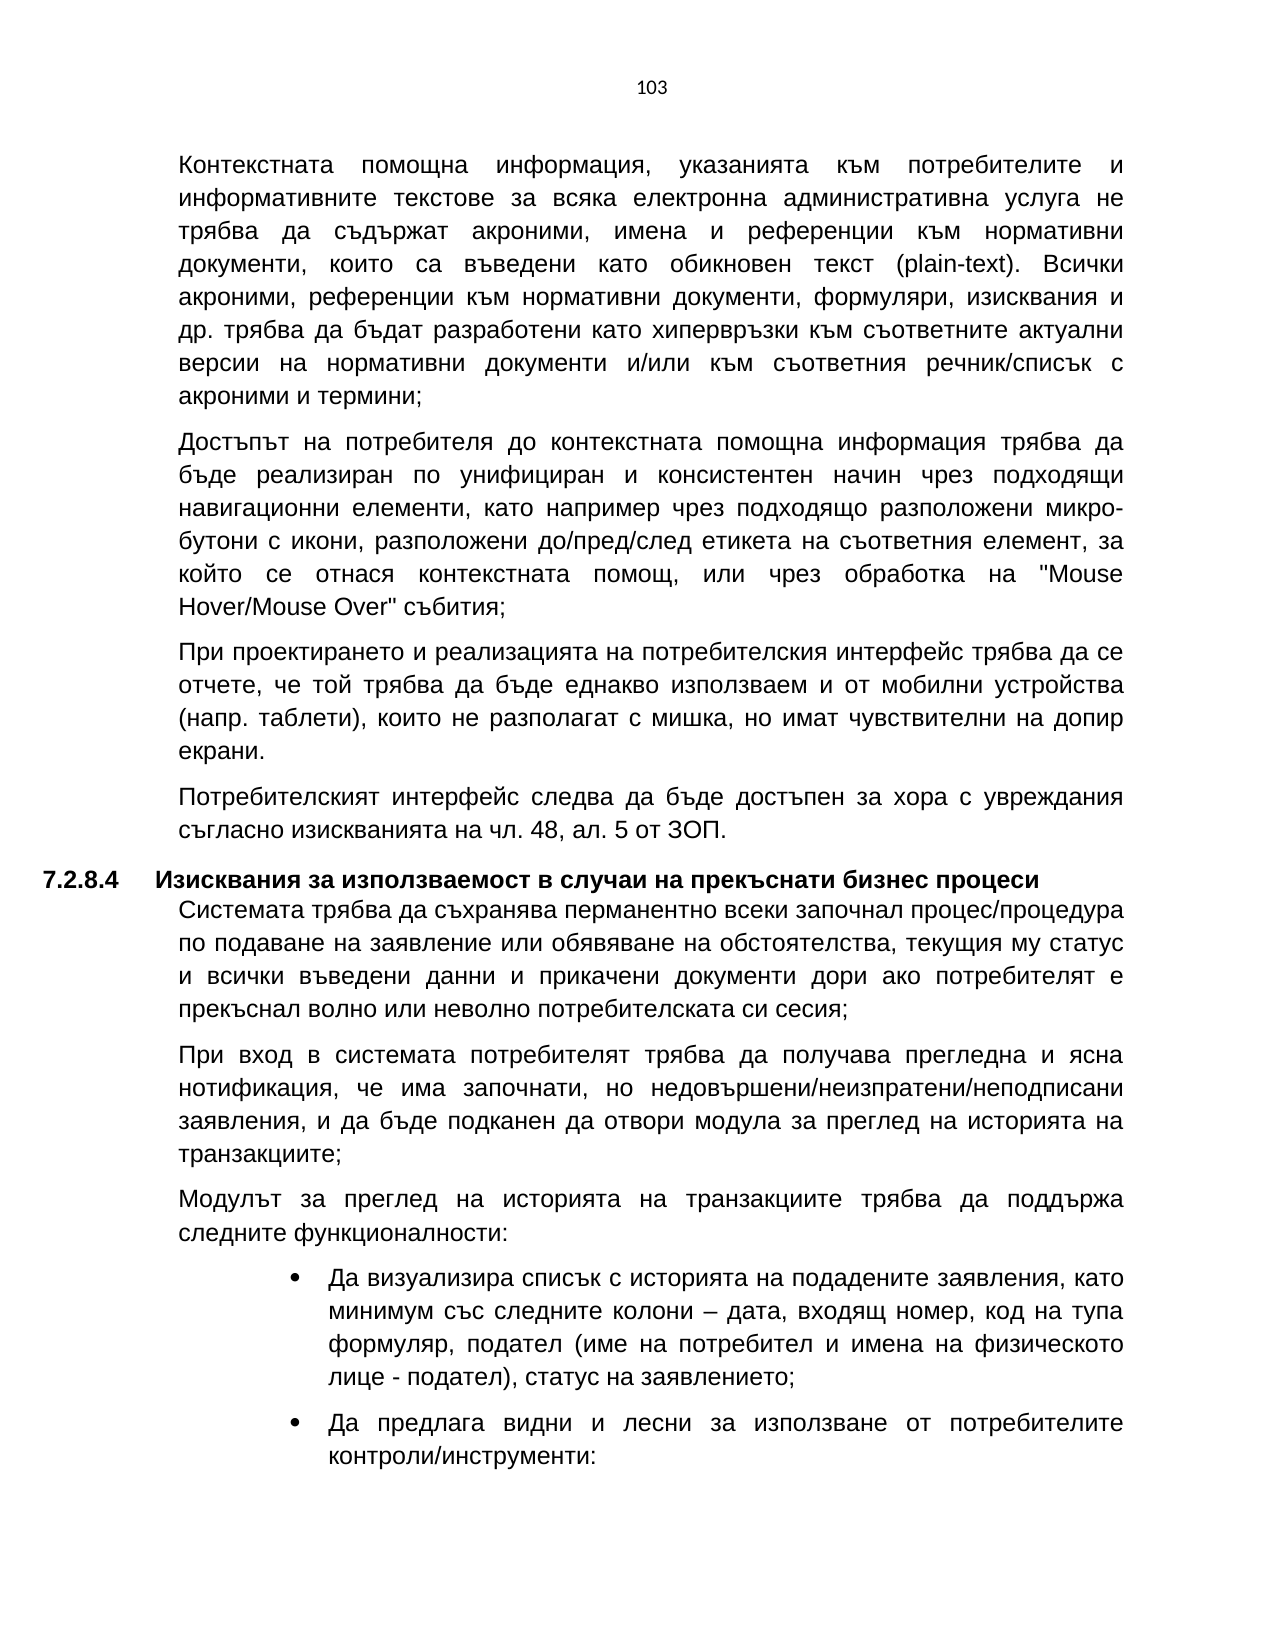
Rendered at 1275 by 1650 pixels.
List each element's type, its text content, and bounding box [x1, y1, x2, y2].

subtitle Изисквания за използваемост в случаи на прекъснати бизнес процеси [42, 864, 1125, 893]
text Потребителският интерфейс следва да бъде достъпен за хора с увреждания съгласно изискванията на чл. 48, ал. 5 от ЗОП. [178, 782, 1125, 844]
text Системата трябва да съхранява перманентно всеки започнал процес/процедура по подаване на заявление или обявяване на обстоятелства, текущия му статус и всички въведени данни и прикачени документи дори ако потребителят е прекъснал волно или неволно потребителската си сесия; [178, 895, 1125, 1023]
list Да предлага видни и лесни за използване от потребителите контроли/инструменти: [291, 1408, 1125, 1469]
list Да визуализира списък с историята на подадените заявления, като минимум със следните колони – дата, входящ номер, код на тупа формуляр, подател (име на потребител и имена на физическото лице - подател), статус на заявлението; [291, 1263, 1125, 1391]
text Достъпът на потребителя до контекстната помощна информация трябва да бъде реализиран по унифициран и консистентен начин чрез подходящи навигационни елементи, като например чрез подходящо разположени микро-бутони с икони, разположени до/пред/след етикета на съответния елемент, за който се отнася контекстната помощ, или чрез обработка на "Mouse Hover/Mouse Over" събития; [178, 427, 1125, 621]
text При вход в системата потребителят трябва да получава прегледна и ясна нотификация, че има започнати, но недовършени/неизпратени/неподписани заявления, и да бъде подканен да отвори модула за преглед на историята на транзакциите; [178, 1040, 1125, 1168]
text При проектирането и реализацията на потребителския интерфейс трябва да се отчете, че той трябва да бъде еднакво използваем и от мобилни устройства (напр. таблети), които не разполагат с мишка, но имат чувствителни на допир екрани. [178, 637, 1125, 765]
text Модулът за преглед на историята на транзакциите трябва да поддържа следните функционалности: [178, 1184, 1125, 1246]
text Контекстната помощна информация, указанията към потребителите и информативните текстове за всяка електронна административна услуга не трябва да съдържат акроними, имена и референции към нормативни документи, които са въведени като обикновен текст (plain-text). Всички акроними, референции към нормативни документи, формуляри, изисквания и др. трябва да бъдат разработени като хипервръзки към съответните актуални версии на нормативни документи и/или към съответния речник/списък с акроними и термини; [178, 150, 1125, 410]
